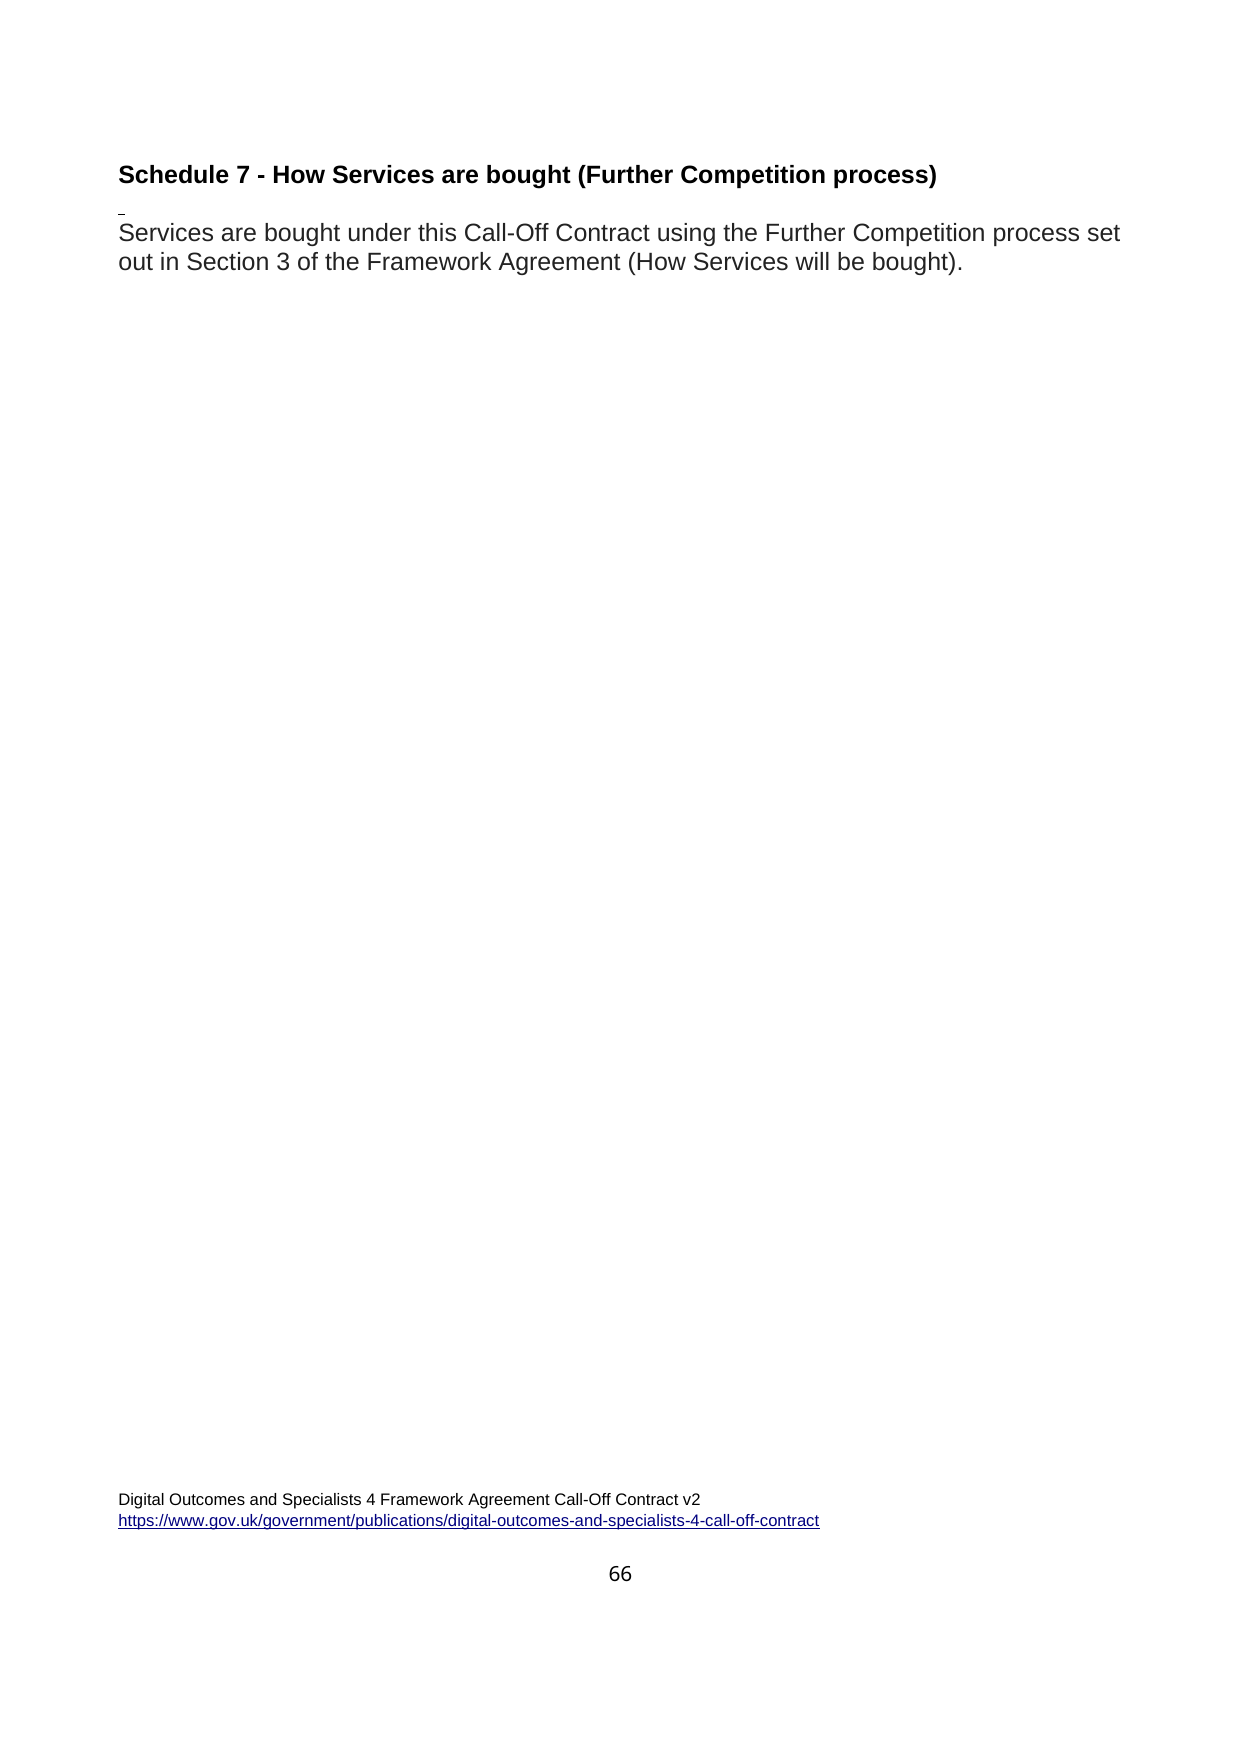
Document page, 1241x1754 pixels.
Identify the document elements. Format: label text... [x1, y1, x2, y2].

text Services are bought under this Call-Off Contract using the Further Competition process set out in Section 3 of the Framework Agreement (How Services will be bought). [118, 218, 1122, 275]
subtitle Schedule 7 - How Services are bought (Further Competition process) [118, 160, 1122, 189]
